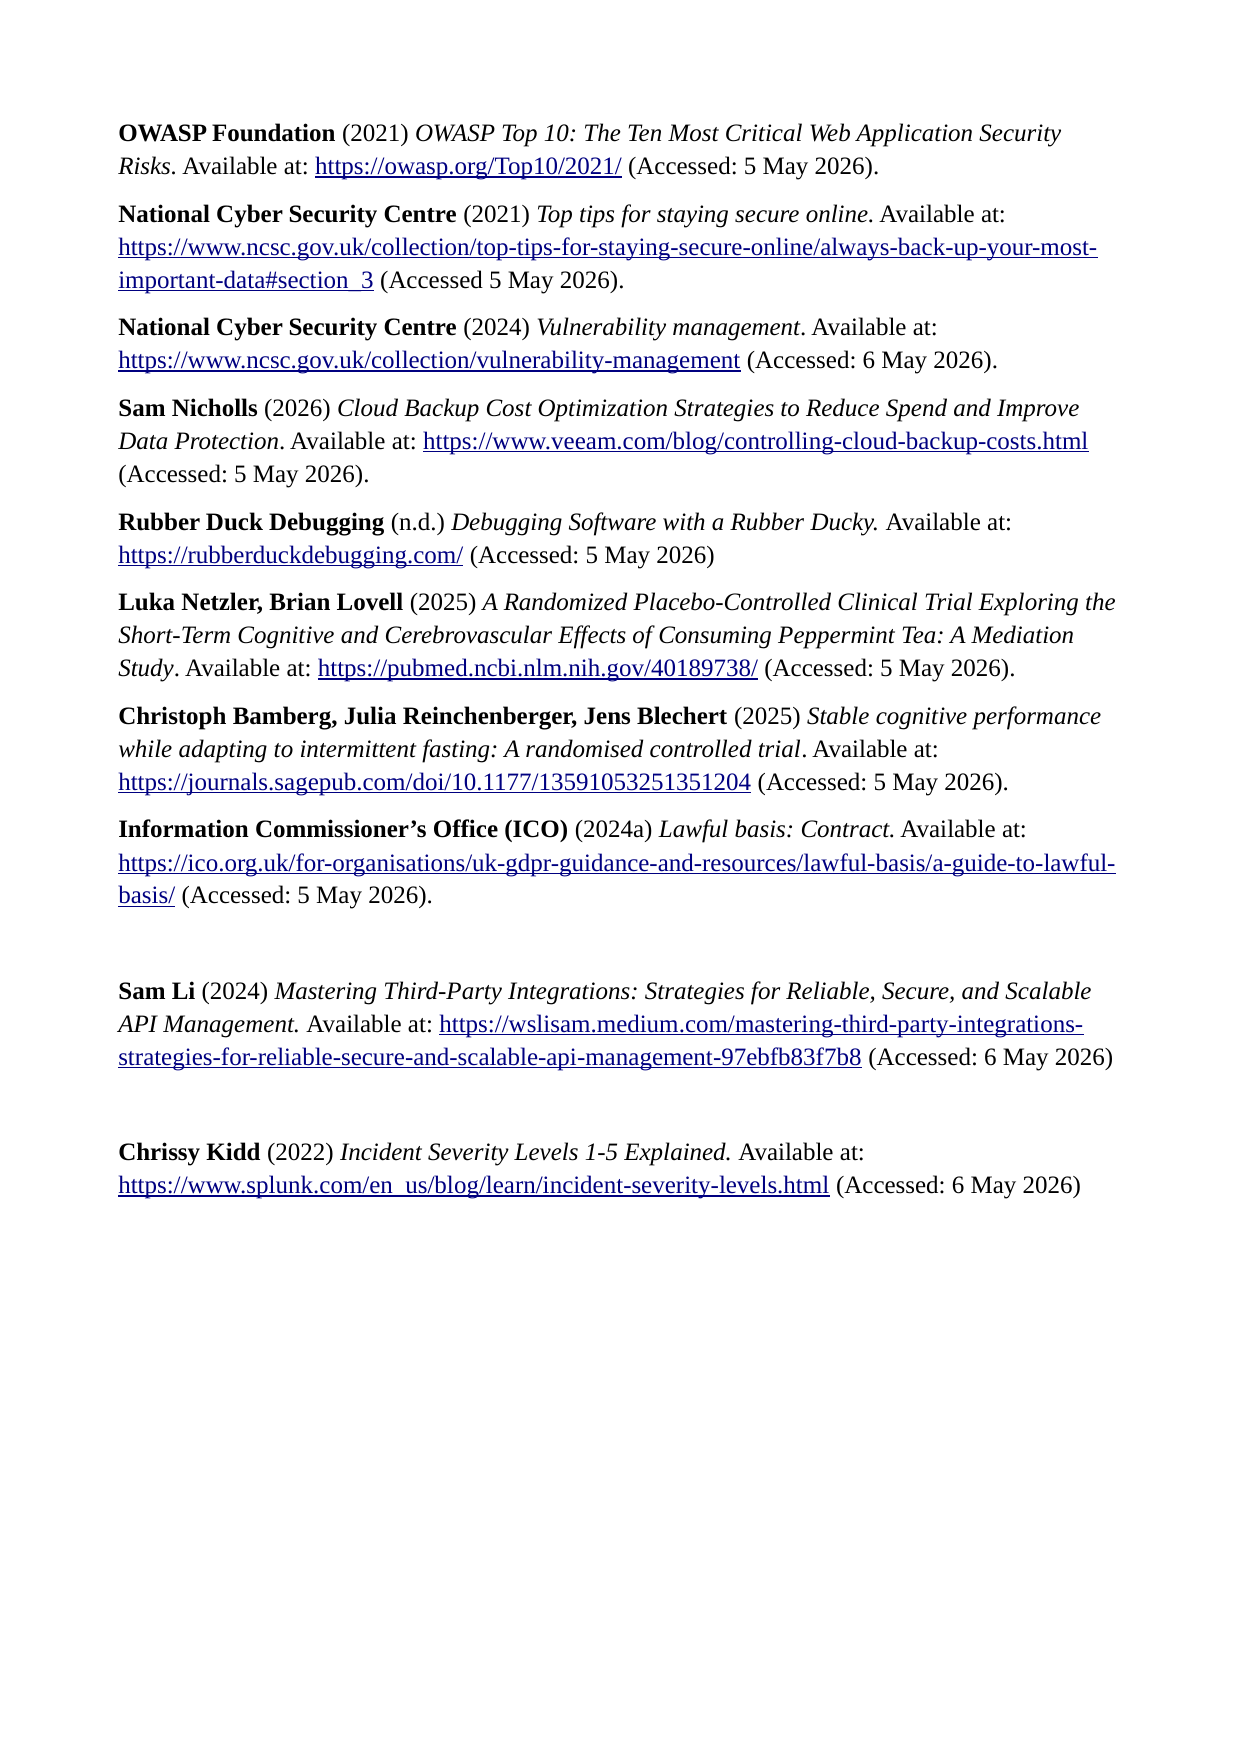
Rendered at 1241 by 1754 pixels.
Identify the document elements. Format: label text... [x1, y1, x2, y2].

text Information Commissioner’s Office (ICO) (2024a) Lawful basis: Contract. Available at: https://ico.org.uk/for-organisations/uk-gdpr-guidance-and-resources/lawful-basis/a-guide-to-lawful-basis/ (Accessed: 5 May 2026). [118, 814, 1122, 909]
text Sam Li (2024) Mastering Third-Party Integrations: Strategies for Reliable, Secure, and Scalable API Management. Available at: https://wslisam.medium.com/mastering-third-party-integrations-strategies-for-reliable-secure-and-scalable-api-management-97ebfb83f7b8 (Accessed: 6 May 2026) [118, 976, 1122, 1071]
text Chrissy Kidd (2022) Incident Severity Levels 1-5 Explained. Available at: https://www.splunk.com/en_us/blog/learn/incident-severity-levels.html (Accessed: 6 May 2026) [118, 1137, 1122, 1199]
text Sam Nicholls (2026) Cloud Backup Cost Optimization Strategies to Reduce Spend and Improve Data Protection. Available at: https://www.veeam.com/blog/controlling-cloud-backup-costs.html (Accessed: 5 May 2026). [118, 393, 1122, 488]
text Luka Netzler, Brian Lovell (2025) A Randomized Placebo-Controlled Clinical Trial Exploring the Short-Term Cognitive and Cerebrovascular Effects of Consuming Peppermint Tea: A Mediation Study. Available at: https://pubmed.ncbi.nlm.nih.gov/40189738/ (Accessed: 5 May 2026). [118, 587, 1122, 682]
text National Cyber Security Centre (2024) Vulnerability management. Available at: https://www.ncsc.gov.uk/collection/vulnerability-management (Accessed: 6 May 2026). [118, 312, 1122, 374]
text National Cyber Security Centre (2021) Top tips for staying secure online. Available at: https://www.ncsc.gov.uk/collection/top-tips-for-staying-secure-online/always-back-up-your-most-important-data#section_3 (Accessed 5 May 2026). [118, 199, 1122, 293]
text Rubber Duck Debugging (n.d.) Debugging Software with a Rubber Ducky. Available at: https://rubberduckdebugging.com/ (Accessed: 5 May 2026) [118, 507, 1122, 568]
text Christoph Bamberg, Julia Reinchenberger, Jens Blechert (2025) Stable cognitive performance while adapting to intermittent fasting: A randomised controlled trial. Available at: https://journals.sagepub.com/doi/10.1177/13591053251351204 (Accessed: 5 May 2026). [118, 701, 1122, 796]
text OWASP Foundation (2021) OWASP Top 10: The Ten Most Critical Web Application Security Risks. Available at: https://owasp.org/Top10/2021/ (Accessed: 5 May 2026). [118, 118, 1122, 180]
